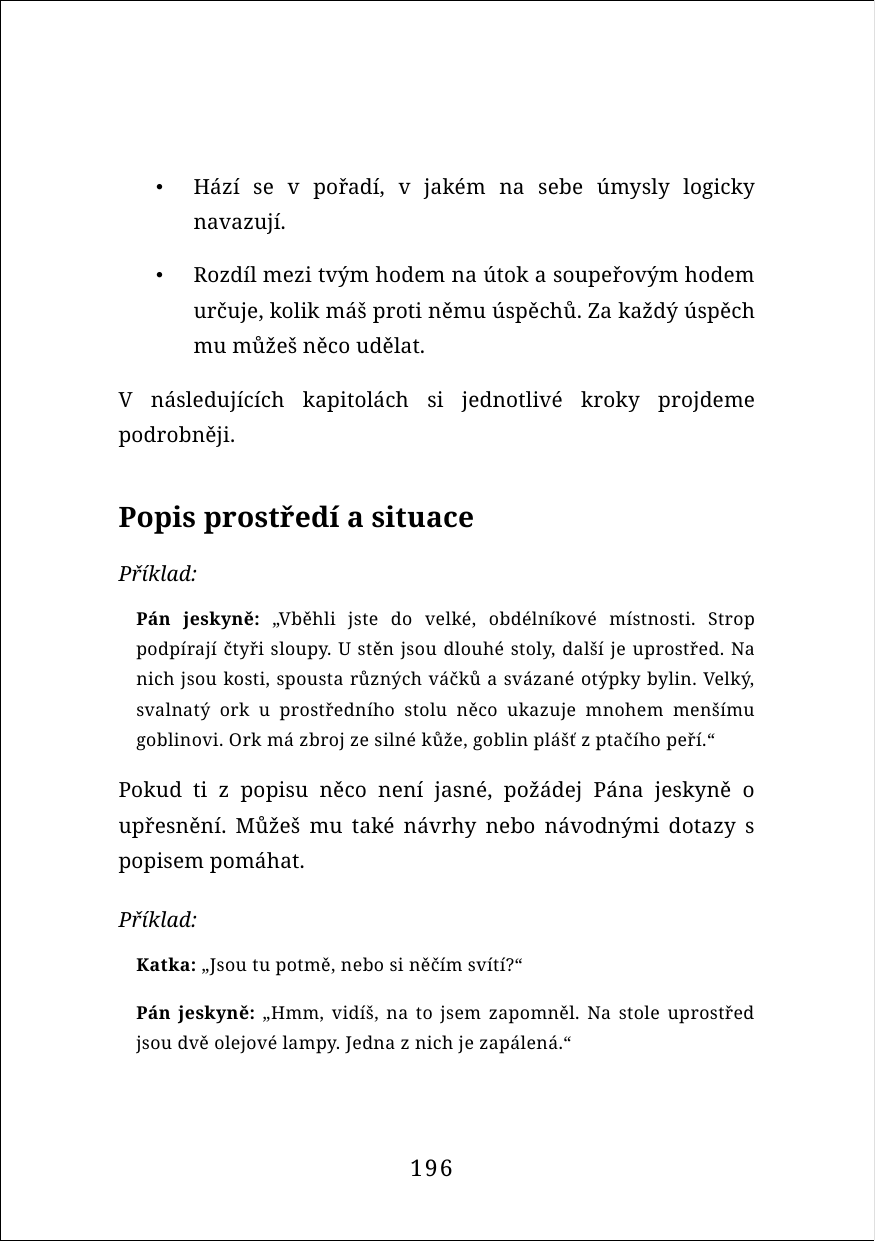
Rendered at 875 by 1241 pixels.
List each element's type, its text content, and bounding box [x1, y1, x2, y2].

text V následujících kapitolách si jednotlivé kroky projdeme podrobněji. [118, 385, 756, 449]
text Příklad: [118, 559, 756, 588]
list Rozdíl mezi tvým hodem na útok a soupeřovým hodem určuje, kolik máš proti němu úspěchů. Za každý úspěch mu můžeš něco udělat. [156, 261, 756, 360]
text Katka: „Jsou tu potmě, nebo si něčím svítí?“ [136, 953, 756, 977]
list Hází se v pořadí, v jakém na sebe úmysly logicky navazují. [156, 172, 756, 236]
text Příklad: [118, 905, 756, 934]
subtitle Popis prostředí a situace [118, 497, 756, 536]
text Pán jeskyně: „Vběhli jste do velké, obdélníkové místnosti. Strop podpírají čtyři sloupy. U stěn jsou dlouhé stoly, další je uprostřed. Na nich jsou kosti, spousta různých váčků a svázané otýpky bylin. Velký, svalnatý ork u prostředního stolu něco ukazuje mnohem menšímu goblinovi. Ork má zbroj ze silné kůže, goblin plášť z ptačího peří.“ [136, 606, 756, 751]
text Pokud ti z popisu něco není jasné, požádej Pána jeskyně o upřesnění. Můžeš mu také návrhy nebo návodnými dotazy s popisem pomáhat. [118, 775, 756, 875]
text Pán jeskyně: „Hmm, vidíš, na to jsem zapomněl. Na stole uprostřed jsou dvě olejové lampy. Jedna z nich je zapálená.“ [136, 1001, 756, 1055]
